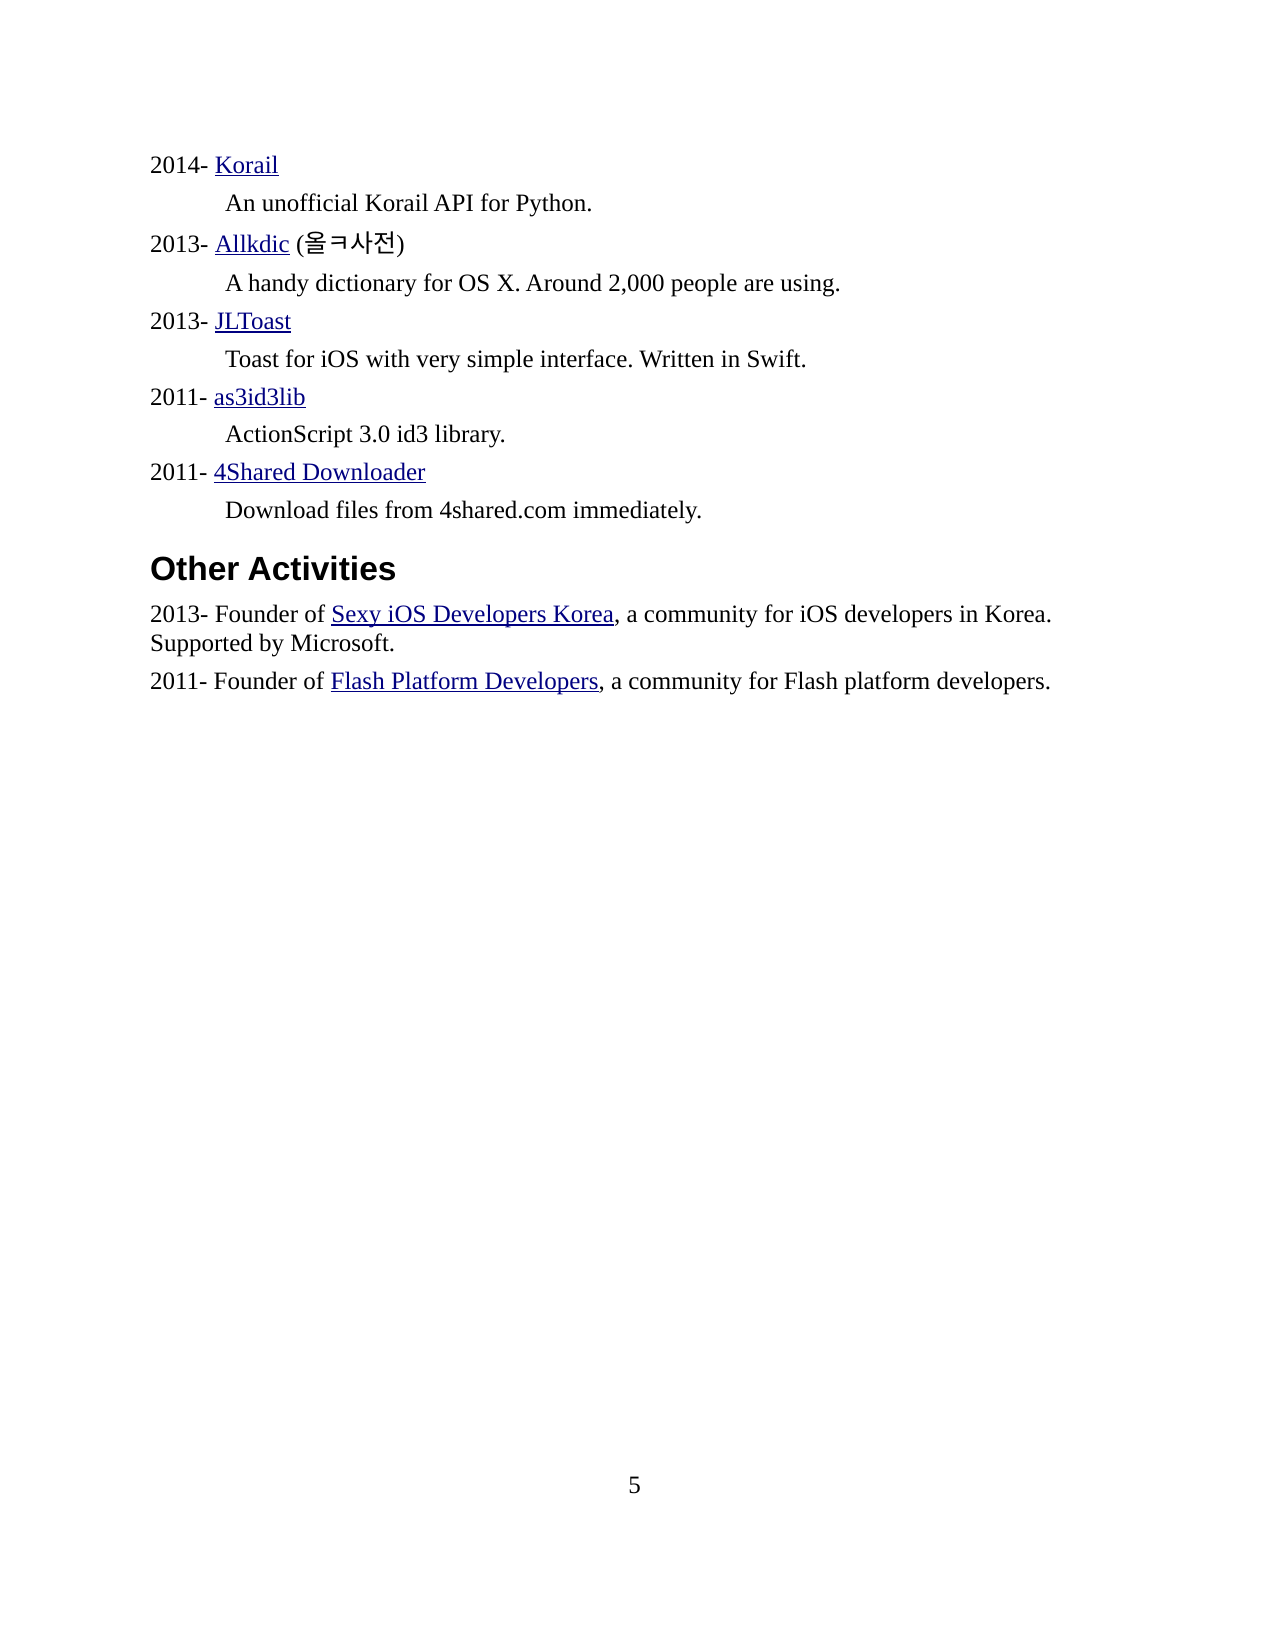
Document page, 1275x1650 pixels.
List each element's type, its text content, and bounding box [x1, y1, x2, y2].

text Download files from 4shared.com immediately. [225, 495, 1125, 523]
text 2011- 4Shared Downloader [150, 457, 1125, 486]
text 2013- Founder of Sexy iOS Developers Korea, a community for iOS developers in Korea. Supported by Microsoft. [150, 599, 1125, 657]
text An unofficial Korail API for Python. [225, 188, 1125, 216]
text 2011- as3id3lib [150, 382, 1125, 410]
subtitle Other Activities [150, 548, 1125, 587]
text 2013- Allkdic (올ㅋ사전) [150, 225, 1125, 259]
text 2011- Founder of Flash Platform Developers, a community for Flash platform developers. [150, 666, 1125, 695]
text Toast for iOS with very simple interface. Written in Swift. [225, 344, 1125, 373]
text A handy dictionary for OS X. Around 2,000 people are using. [225, 268, 1125, 297]
text 2014- Korail [150, 150, 1125, 179]
text 2013- JLToast [150, 306, 1125, 335]
text ActionScript 3.0 id3 library. [225, 419, 1125, 448]
